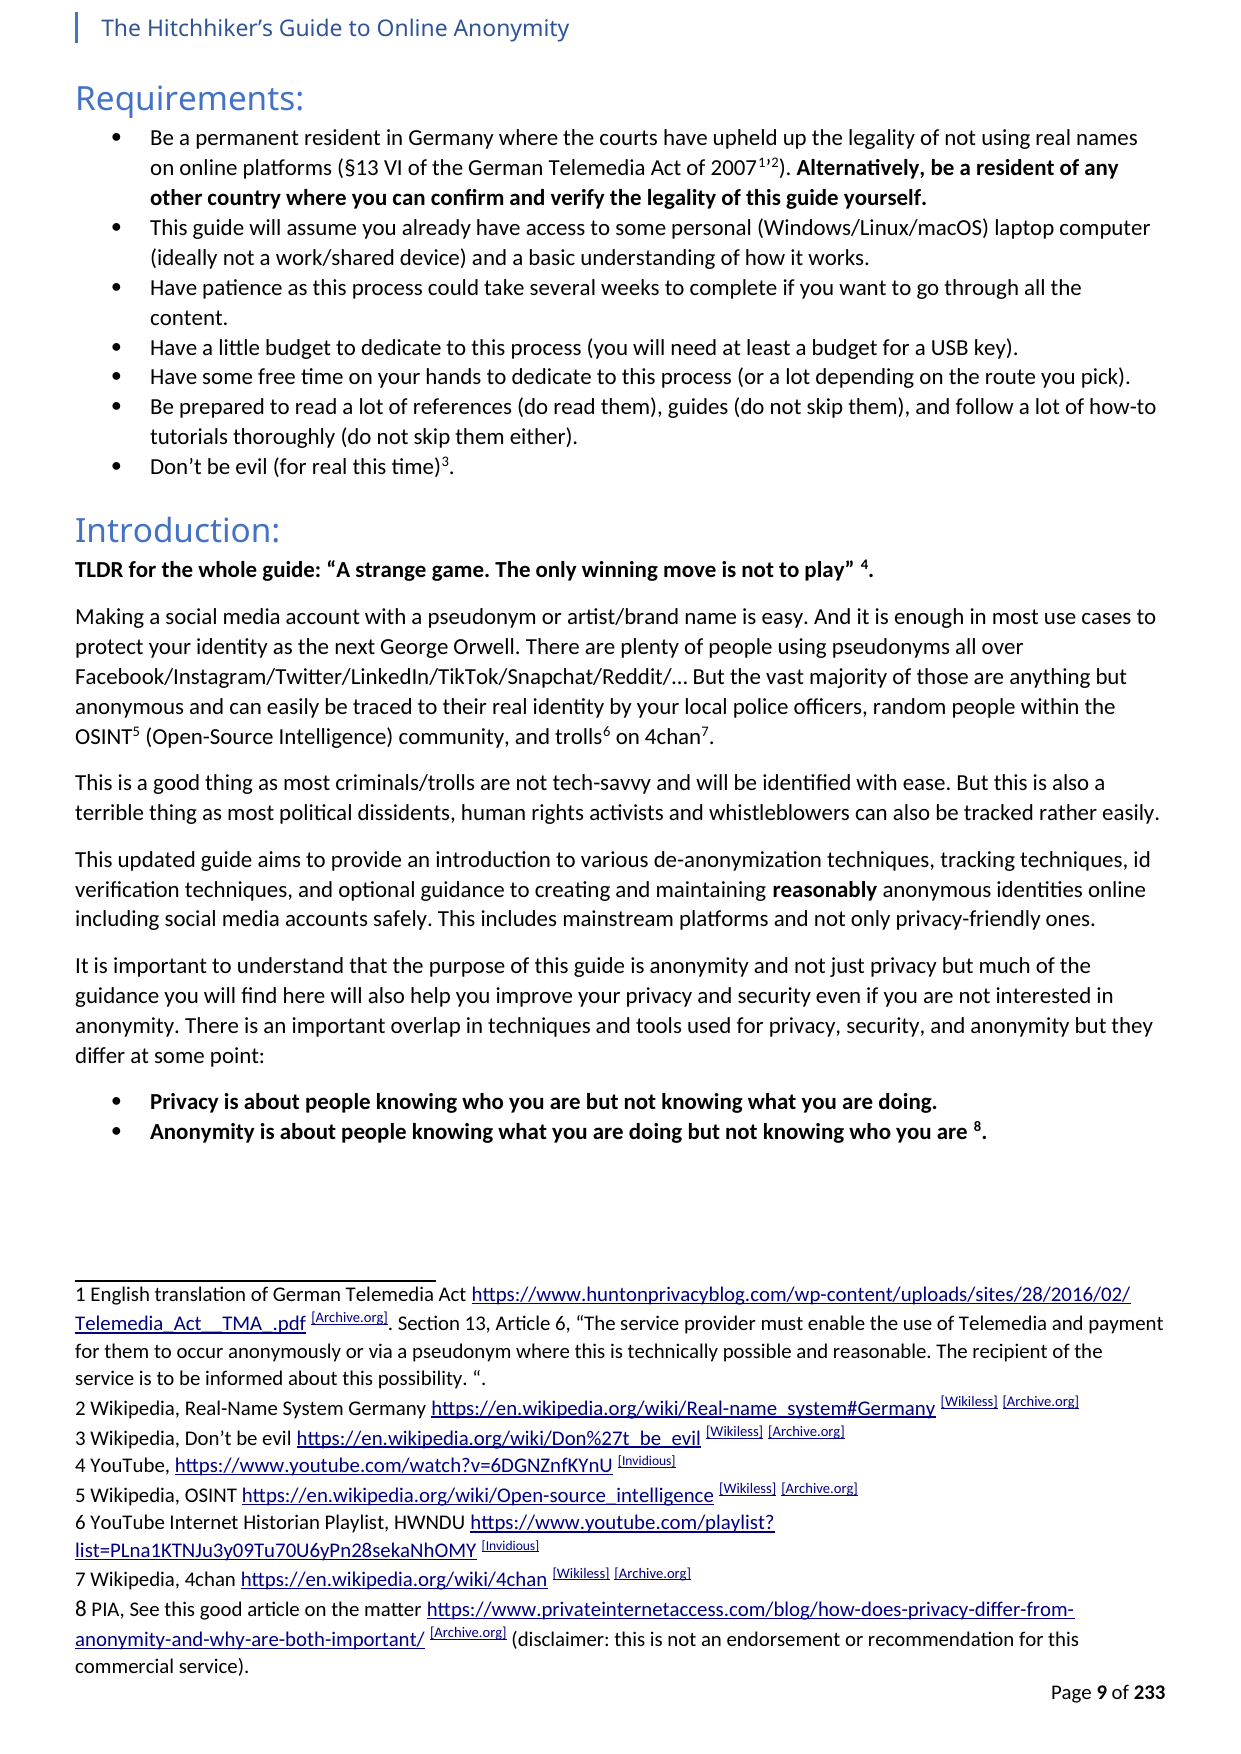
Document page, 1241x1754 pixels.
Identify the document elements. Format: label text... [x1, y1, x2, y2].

list English translation of German Telemedia Act https://www.huntonprivacyblog.com/wp-content/uploads/sites/28/2016/02/Telemedia_Act__TMA_.pdf [Archive.org]. Section 13, Article 6, “The service provider must enable the use of Telemedia and payment for them to occur anonymously or via a pseudonym where this is technically possible and reasonable. The recipient of the service is to be informed about this possibility. “. [75, 1281, 1165, 1391]
text TLDR for the whole guide: “A strange game. The only winning move is not to play” . [75, 556, 1165, 584]
list Be a permanent resident in Germany where the courts have upheld up the legality of not using real names on online platforms (§13 VI of the German Telemedia Act of 2007’). Alternatively, be a resident of any other country where you can confirm and verify the legality of this guide yourself. [112, 123, 1165, 211]
list Anonymity is about people knowing what you are doing but not knowing who you are . [112, 1117, 1165, 1145]
text This updated guide aims to provide an introduction to various de-anonymization techniques, tracking techniques, id verification techniques, and optional guidance to creating and maintaining reasonably anonymous identities online including social media accounts safely. This includes mainstream platforms and not only privacy-friendly ones. [75, 845, 1165, 933]
list PIA, See this good article on the matter https://www.privateinternetaccess.com/blog/how-does-privacy-differ-from-anonymity-and-why-are-both-important/ [Archive.org] (disclaimer: this is not an endorsement or recommendation for this commercial service). [75, 1594, 1165, 1679]
list This guide will assume you already have access to some personal (Windows/Linux/macOS) laptop computer (ideally not a work/shared device) and a basic understanding of how it works. [112, 213, 1165, 271]
subtitle Requirements: [75, 75, 1165, 120]
text YouTube, https://www.youtube.com/watch?v=6DGNZnfKYnU [Invidious] [75, 1452, 1165, 1478]
text Making a social media account with a pseudonym or artist/brand name is easy. And it is enough in most use cases to protect your identity as the next George Orwell. There are plenty of people using pseudonyms all over Facebook/Instagram/Twitter/LinkedIn/TikTok/Snapchat/Reddit/… But the vast majority of those are anything but anonymous and can easily be traced to their real identity by your local police officers, random people within the OSINT (Open-Source Intelligence) community, and trolls on 4chan. [75, 602, 1165, 750]
text This is a good thing as most criminals/trolls are not tech-savvy and will be identified with ease. But this is also a terrible thing as most political dissidents, human rights activists and whistleblowers can also be tracked rather easily. [75, 768, 1165, 826]
text It is important to understand that the purpose of this guide is anonymity and not just privacy but much of the guidance you will find here will also help you improve your privacy and security even if you are not interested in anonymity. There is an important overlap in techniques and tools used for privacy, security, and anonymity but they differ at some point: [75, 951, 1165, 1069]
list Be prepared to read a lot of references (do read them), guides (do not skip them), and follow a lot of how-to tutorials thoroughly (do not skip them either). [112, 392, 1165, 450]
list Don’t be evil (for real this time). [112, 452, 1165, 480]
subtitle Introduction: [75, 507, 1165, 552]
list Have patience as this process could take several weeks to complete if you want to go through all the content. [112, 273, 1165, 331]
list Wikipedia, Real-Name System Germany https://en.wikipedia.org/wiki/Real-name_system#Germany [Wikiless] [Archive.org] [75, 1393, 1165, 1421]
text YouTube Internet Historian Playlist, HWNDU https://www.youtube.com/playlist?list=PLna1KTNJu3y09Tu70U6yPn28sekaNhOMY [Invidious] [75, 1509, 1165, 1562]
text Wikipedia, OSINT https://en.wikipedia.org/wiki/Open-source_intelligence [Wikiless] [Archive.org] [75, 1480, 1165, 1508]
text Wikipedia, 4chan https://en.wikipedia.org/wiki/4chan [Wikiless] [Archive.org] [75, 1564, 1165, 1592]
list Have some free time on your hands to dedicate to this process (or a lot depending on the route you pick). [112, 362, 1165, 391]
list Privacy is about people knowing who you are but not knowing what you are doing. [112, 1087, 1165, 1115]
list Have a little budget to dedicate to this process (you will need at least a budget for a USB key). [112, 333, 1165, 361]
list Wikipedia, Don’t be evil https://en.wikipedia.org/wiki/Don%27t_be_evil [Wikiless] [Archive.org] [75, 1423, 1165, 1451]
